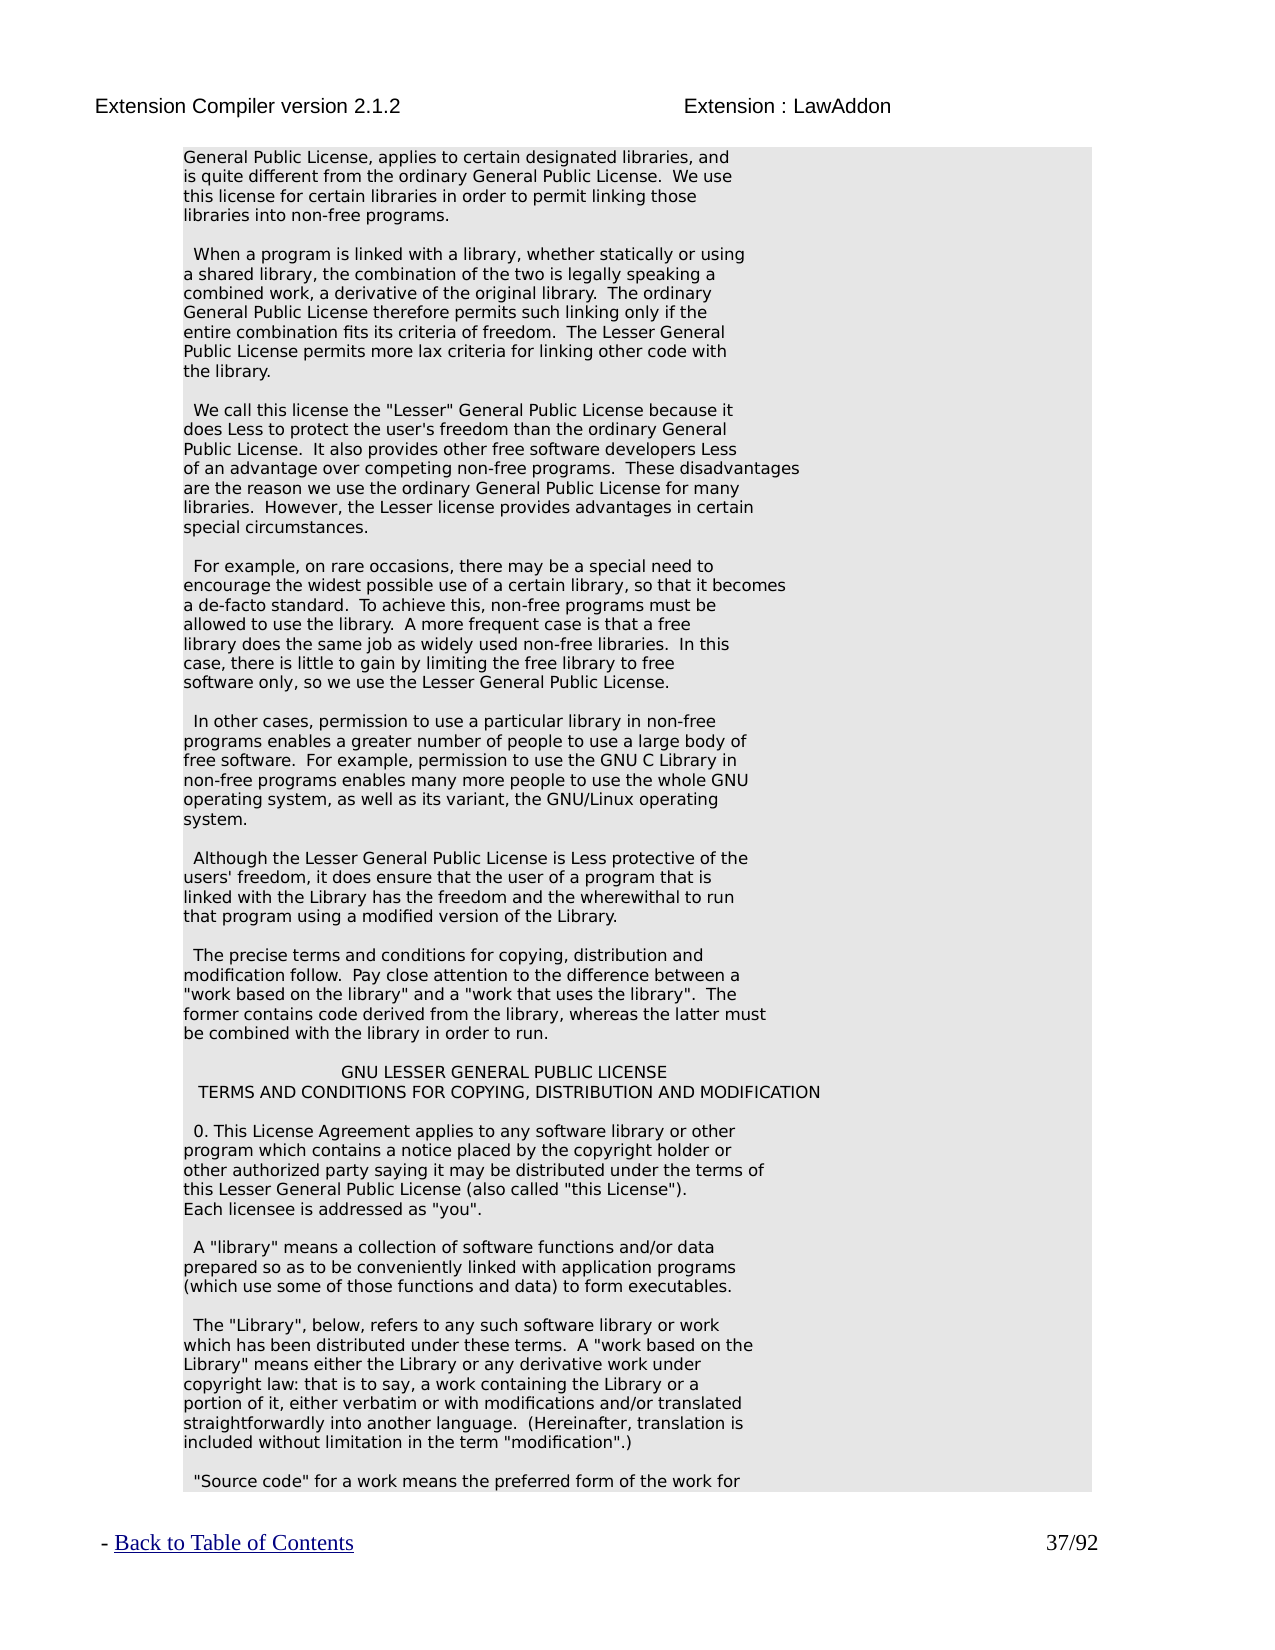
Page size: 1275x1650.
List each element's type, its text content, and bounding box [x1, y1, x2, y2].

text The "Library", below, refers to any such software library or work [183, 1316, 1092, 1336]
text non-free programs enables many more people to use the whole GNU [183, 771, 1092, 790]
text GNU LESSER GENERAL PUBLIC LICENSE [183, 1063, 1092, 1082]
text When a program is linked with a library, whether statically or using [183, 245, 1092, 264]
text combined work, a derivative of the original library. The ordinary [183, 284, 1092, 303]
text which has been distributed under these terms. A "work based on the [183, 1336, 1092, 1355]
text General Public License therefore permits such linking only if the [183, 303, 1092, 323]
text this license for certain libraries in order to permit linking those [183, 186, 1092, 206]
text For example, on rare occasions, there may be a special need to [183, 557, 1092, 576]
text a shared library, the combination of the two is legally speaking a [183, 264, 1092, 284]
text prepared so as to be conveniently linked with application programs [183, 1258, 1092, 1277]
text former contains code derived from the library, whereas the latter must [183, 1004, 1092, 1024]
text In other cases, permission to use a particular library in non-free [183, 712, 1092, 732]
text this Lesser General Public License (also called "this License"). [183, 1180, 1092, 1199]
text Although the Lesser General Public License is Less protective of the [183, 849, 1092, 868]
text 0. This License Agreement applies to any software library or other [183, 1121, 1092, 1141]
text General Public License, applies to certain designated libraries, and [183, 147, 1092, 167]
text that program using a modified version of the Library. [183, 907, 1092, 927]
text A "library" means a collection of software functions and/or data [183, 1238, 1092, 1258]
text linked with the Library has the freedom and the wherewithal to run [183, 888, 1092, 907]
text libraries. However, the Lesser license provides advantages in certain [183, 498, 1092, 518]
text system. [183, 810, 1092, 829]
text is quite different from the ordinary General Public License. We use [183, 167, 1092, 186]
text case, there is little to gain by limiting the free library to free [183, 654, 1092, 673]
text of an advantage over competing non-free programs. These disadvantages [183, 459, 1092, 479]
text included without limitation in the term "modification".) [183, 1433, 1092, 1453]
text modification follow. Pay close attention to the difference between a [183, 966, 1092, 985]
text Public License permits more lax criteria for linking other code with [183, 342, 1092, 362]
text libraries into non-free programs. [183, 206, 1092, 225]
text straightforwardly into another language. (Hereinafter, translation is [183, 1414, 1092, 1433]
text users' freedom, it does ensure that the user of a program that is [183, 868, 1092, 888]
text (which use some of those functions and data) to form executables. [183, 1277, 1092, 1297]
text The precise terms and conditions for copying, distribution and [183, 946, 1092, 966]
text are the reason we use the ordinary General Public License for many [183, 479, 1092, 498]
text program which contains a notice placed by the copyright holder or [183, 1141, 1092, 1160]
text portion of it, either verbatim or with modifications and/or translated [183, 1394, 1092, 1414]
text TERMS AND CONDITIONS FOR COPYING, DISTRIBUTION AND MODIFICATION [183, 1082, 1092, 1102]
text We call this license the "Lesser" General Public License because it [183, 401, 1092, 420]
text free software. For example, permission to use the GNU C Library in [183, 751, 1092, 771]
text Public License. It also provides other free software developers Less [183, 440, 1092, 459]
text operating system, as well as its variant, the GNU/Linux operating [183, 790, 1092, 810]
text entire combination fits its criteria of freedom. The Lesser General [183, 323, 1092, 342]
text "work based on the library" and a "work that uses the library". The [183, 985, 1092, 1004]
text software only, so we use the Lesser General Public License. [183, 673, 1092, 693]
text "Source code" for a work means the preferred form of the work for [183, 1472, 1092, 1492]
text encourage the widest possible use of a certain library, so that it becomes [183, 576, 1092, 596]
text a de-facto standard. To achieve this, non-free programs must be [183, 596, 1092, 615]
text special circumstances. [183, 518, 1092, 537]
text other authorized party saying it may be distributed under the terms of [183, 1160, 1092, 1180]
text programs enables a greater number of people to use a large body of [183, 732, 1092, 751]
text the library. [183, 362, 1092, 381]
text allowed to use the library. A more frequent case is that a free [183, 615, 1092, 634]
text does Less to protect the user's freedom than the ordinary General [183, 420, 1092, 440]
text Each licensee is addressed as "you". [183, 1199, 1092, 1219]
text library does the same job as widely used non-free libraries. In this [183, 634, 1092, 654]
text copyright law: that is to say, a work containing the Library or a [183, 1375, 1092, 1394]
text Library" means either the Library or any derivative work under [183, 1355, 1092, 1375]
text be combined with the library in order to run. [183, 1024, 1092, 1043]
